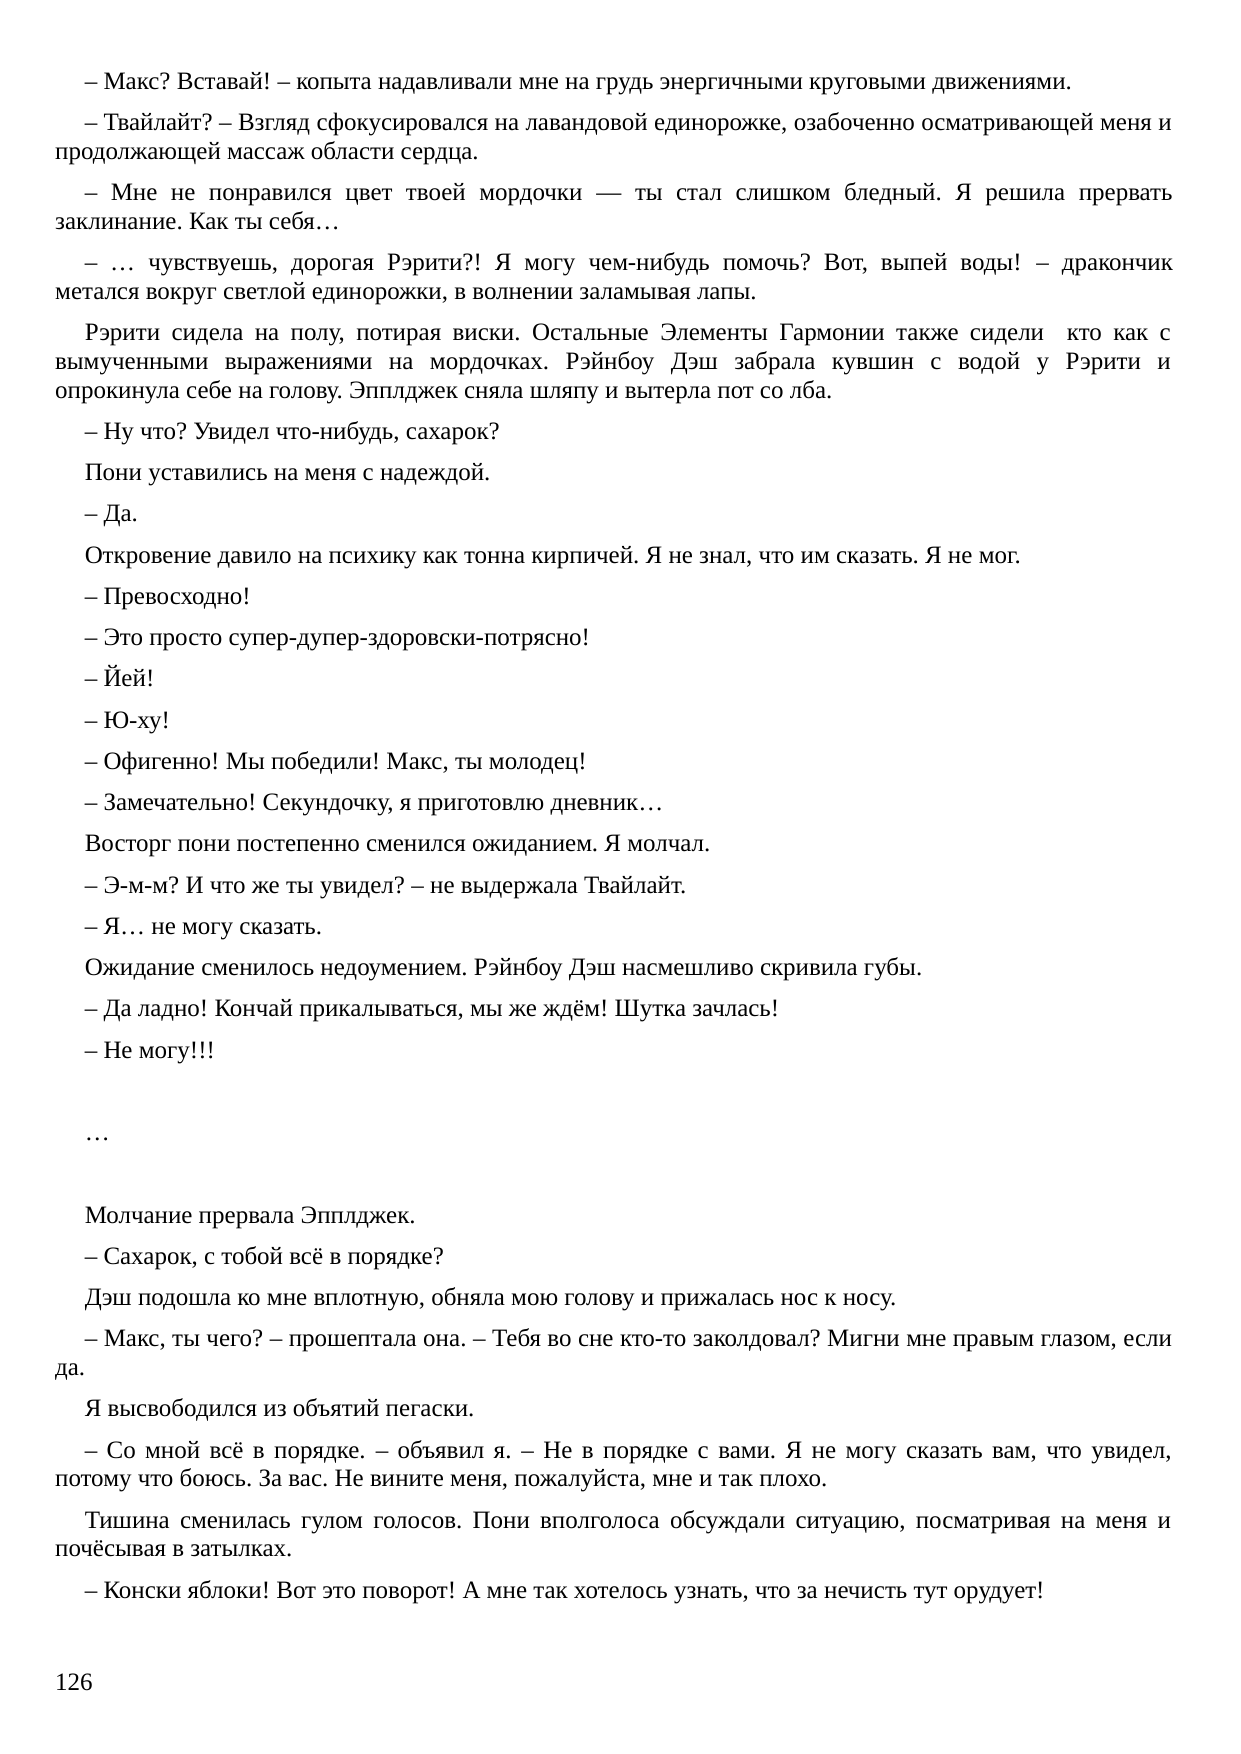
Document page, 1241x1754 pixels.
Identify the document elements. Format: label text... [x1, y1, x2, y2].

text … [55, 1117, 1173, 1146]
text Я высвободился из объятий пегаски. [55, 1393, 1173, 1422]
text Ожидание сменилось недоумением. Рэйнбоу Дэш насмешливо скривила губы. [55, 952, 1173, 981]
text – Конски яблоки! Вот это поворот! А мне так хотелось узнать, что за нечисть тут орудует! [55, 1575, 1173, 1603]
text – Твайлайт? – Взгляд сфокусировался на лавандовой единорожке, озабоченно осматривающей меня и продолжающей массаж области сердца. [55, 107, 1173, 165]
text – Ю-ху! [55, 705, 1173, 733]
text – Мне не понравился цвет твоей мордочки — ты стал слишком бледный. Я решила прервать заклинание. Как ты себя… [55, 177, 1173, 235]
text – Да ладно! Кончай прикалываться, мы же ждём! Шутка зачлась! [55, 993, 1173, 1022]
text – … чувствуешь, дорогая Рэрити?! Я могу чем-нибудь помочь? Вот, выпей воды! – дракончик метался вокруг светлой единорожки, в волнении заламывая лапы. [55, 247, 1173, 305]
text Откровение давило на психику как тонна кирпичей. Я не знал, что им сказать. Я не мог. [55, 540, 1173, 568]
text – Я… не могу сказать. [55, 911, 1173, 940]
text – Йей! [55, 663, 1173, 692]
text – Офигенно! Мы победили! Макс, ты молодец! [55, 746, 1173, 775]
text Восторг пони постепенно сменился ожиданием. Я молчал. [55, 828, 1173, 857]
text – Да. [55, 498, 1173, 527]
text Пони уставились на меня с надеждой. [55, 457, 1173, 486]
text – Э-м-м? И что же ты увидел? – не выдержала Твайлайт. [55, 870, 1173, 898]
text – Макс, ты чего? – прошептала она. – Тебя во сне кто-то заколдовал? Мигни мне правым глазом, если да. [55, 1323, 1173, 1381]
text – Макс? Вставай! – копыта надавливали мне на грудь энергичными круговыми движениями. [55, 66, 1173, 95]
text – Сахарок, с тобой всё в порядке? [55, 1241, 1173, 1270]
text – Замечательно! Секундочку, я приготовлю дневник… [55, 787, 1173, 816]
text Дэш подошла ко мне вплотную, обняла мою голову и прижалась нос к носу. [55, 1282, 1173, 1311]
text Рэрити сидела на полу, потирая виски. Остальные Элементы Гармонии также сидели кто как с вымученными выражениями на мордочках. Рэйнбоу Дэш забрала кувшин с водой у Рэрити и опрокинула себе на голову. Эпплджек сняла шляпу и вытерла пот со лба. [55, 317, 1173, 403]
text – Со мной всё в порядке. – объявил я. – Не в порядке с вами. Я не могу сказать вам, что увидел, потому что боюсь. За вас. Не вините меня, пожалуйста, мне и так плохо. [55, 1435, 1173, 1492]
text – Ну что? Увидел что-нибудь, сахарок? [55, 416, 1173, 445]
text – Это просто супер-дупер-здоровски-потрясно! [55, 622, 1173, 651]
text – Превосходно! [55, 581, 1173, 610]
text – Не могу!!! [55, 1035, 1173, 1063]
text Тишина сменилась гулом голосов. Пони вполголоса обсуждали ситуацию, посматривая на меня и почёсывая в затылках. [55, 1505, 1173, 1562]
text Молчание прервала Эпплджек. [55, 1200, 1173, 1228]
